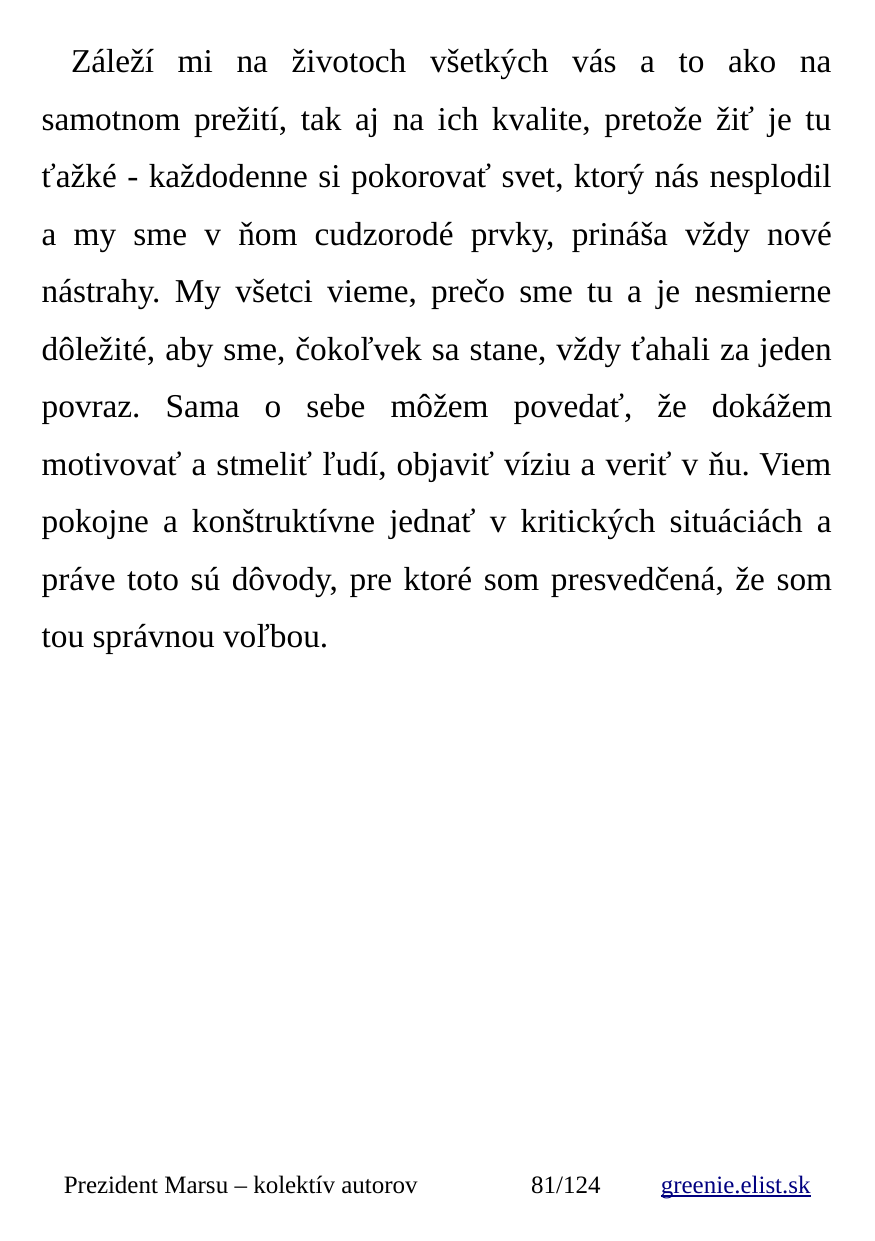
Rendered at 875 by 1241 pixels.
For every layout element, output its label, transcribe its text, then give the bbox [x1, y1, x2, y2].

text Záleží mi na životoch všetkých vás a to ako na samotnom prežití, tak aj na ich kvalite, pretože žiť je tu ťažké - každodenne si pokorovať svet, ktorý nás nesplodil a my sme v ňom cudzorodé prvky, prináša vždy nové nástrahy. My všetci vieme, prečo sme tu a je nesmierne dôležité, aby sme, čokoľvek sa stane, vždy ťahali za jeden povraz. Sama o sebe môžem povedať, že dokážem motivovať a stmeliť ľudí, objaviť víziu a veriť v ňu. Viem pokojne a konštruktívne jednať v kritických situáciách a práve toto sú dôvody, pre ktoré som presvedčená, že som tou správnou voľbou. [41, 41, 833, 655]
